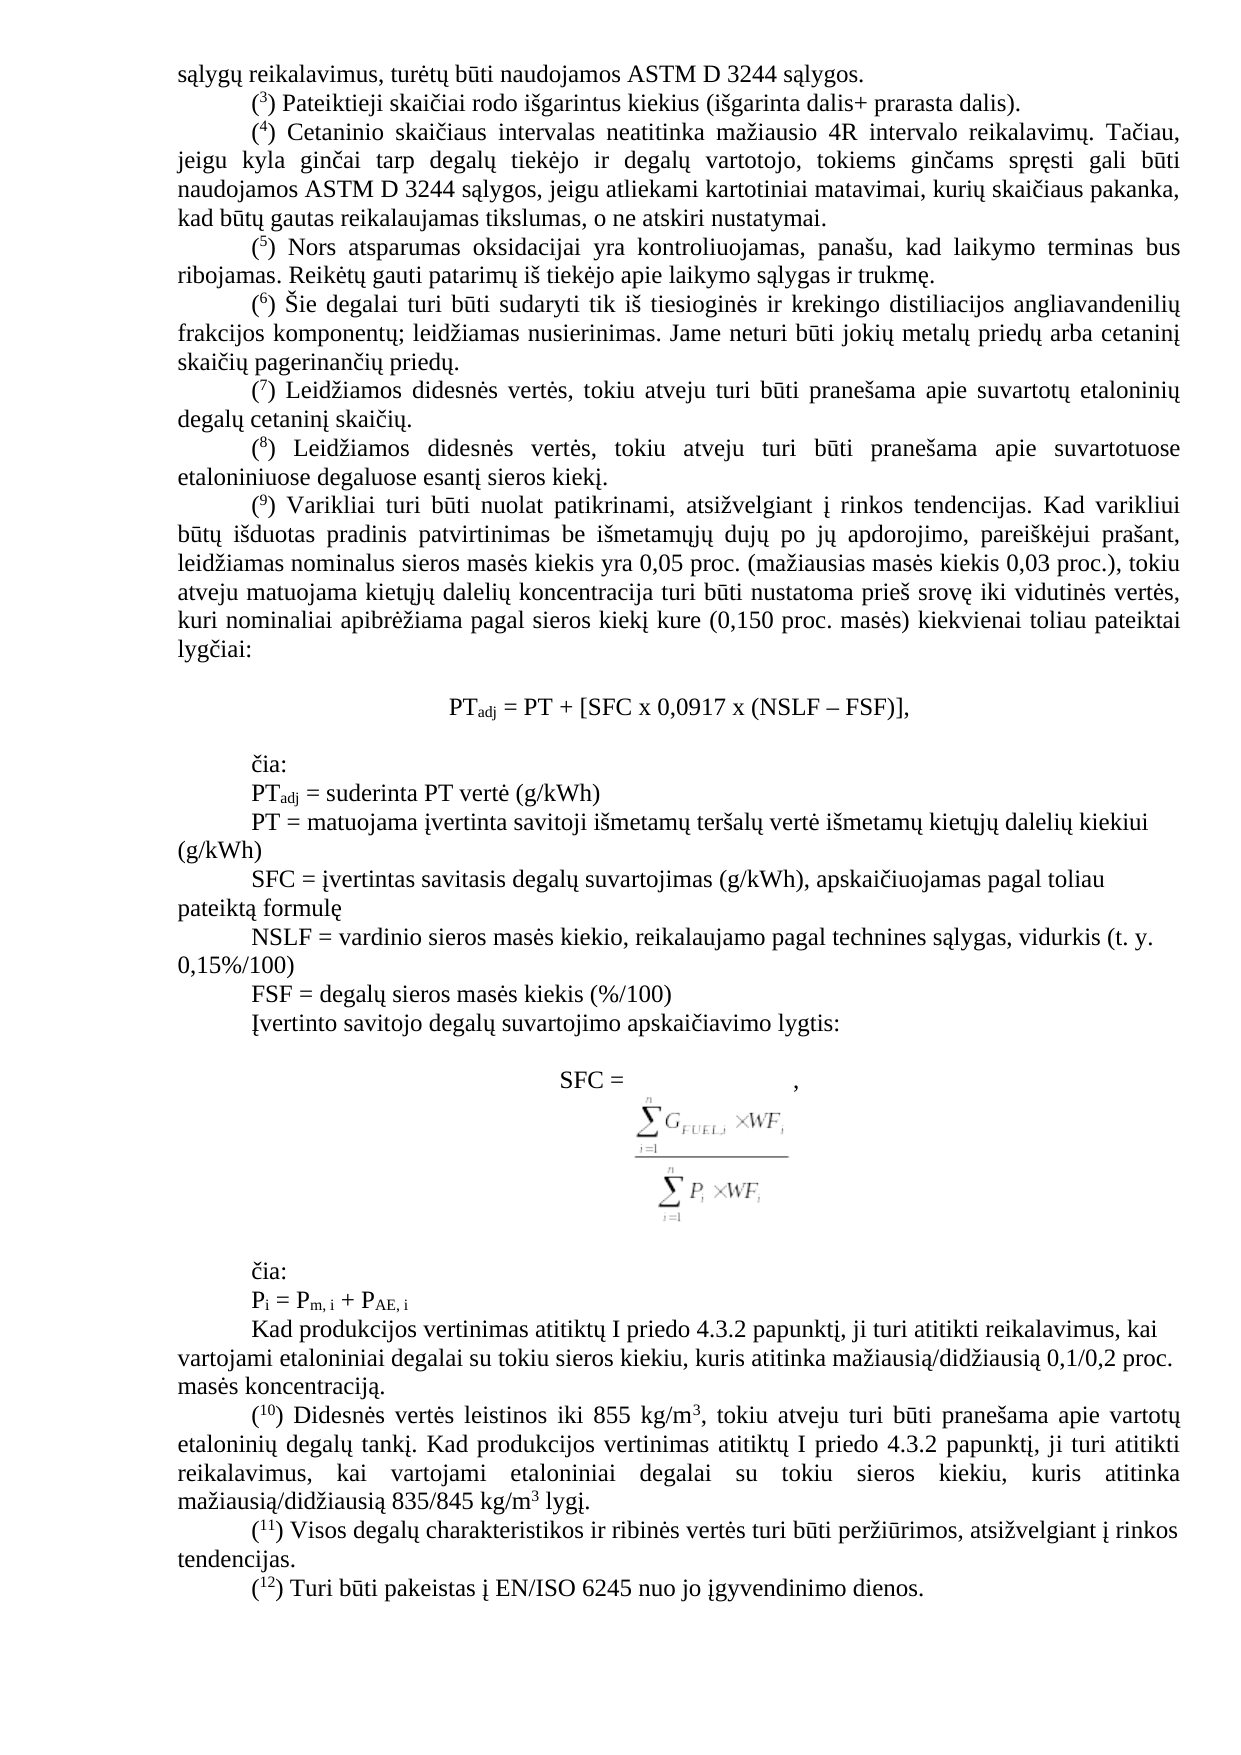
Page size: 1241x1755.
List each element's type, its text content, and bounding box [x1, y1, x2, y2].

text NSLF = vardinio sieros masės kiekio, reikalaujamo pagal technines sąlygas, vidurkis (t. y. 0,15%/100) [177, 922, 1181, 979]
text Pi = Pm, i + PAE, i [177, 1285, 1181, 1314]
text (10) Didesnės vertės leistinos iki 855 kg/m3, tokiu atveju turi būti pranešama apie vartotų etaloninių degalų tankį. Kad produkcijos vertinimas atitiktų I priedo 4.3.2 papunktį, ji turi atitikti reikalavimus, kai vartojami etaloniniai degalai su tokiu sieros kiekiu, kuris atitinka mažiausią/didžiausią 835/845 kg/m3 lygį. [177, 1400, 1181, 1515]
text SFC = įvertintas savitasis degalų suvartojimas (g/kWh), apskaičiuojamas pagal toliau pateiktą formulę [177, 864, 1181, 922]
text (3) Pateiktieji skaičiai rodo išgarintus kiekius (išgarinta dalis+ prarasta dalis). [177, 88, 1181, 117]
text (11) Visos degalų charakteristikos ir ribinės vertės turi būti peržiūrimos, atsižvelgiant į rinkos tendencijas. [177, 1515, 1181, 1573]
text Įvertinto savitojo degalų suvartojimo apskaičiavimo lygtis: [177, 1008, 1181, 1037]
text (9) Varikliai turi būti nuolat patikrinami, atsižvelgiant į rinkos tendencijas. Kad varikliui būtų išduotas pradinis patvirtinimas be išmetamųjų dujų po jų apdorojimo, pareiškėjui prašant, leidžiamas nominalus sieros masės kiekis yra 0,05 proc. (mažiausias masės kiekis 0,03 proc.), tokiu atveju matuojama kietųjų dalelių koncentracija turi būti nustatoma prieš srovę iki vidutinės vertės, kuri nominaliai apibrėžiama pagal sieros kiekį kure (0,150 proc. masės) kiekvienai toliau pateiktai lygčiai: [177, 490, 1181, 663]
text PTadj = suderinta PT vertė (g/kWh) [177, 778, 1181, 807]
text (7) Leidžiamos didesnės vertės, tokiu atveju turi būti pranešama apie suvartotų etaloninių degalų cetaninį skaičių. [177, 375, 1181, 433]
text (6) Šie degalai turi būti sudaryti tik iš tiesioginės ir krekingo distiliacijos angliavandenilių frakcijos komponentų; leidžiamas nusierinimas. Jame neturi būti jokių metalų priedų arba cetaninį skaičių pagerinančių priedų. [177, 289, 1181, 375]
text Kad produkcijos vertinimas atitiktų I priedo 4.3.2 papunktį, ji turi atitikti reikalavimus, kai vartojami etaloniniai degalai su tokiu sieros kiekiu, kuris atitinka mažiausią/didžiausią 0,1/0,2 proc. masės koncentraciją. [177, 1314, 1181, 1400]
text (8) Leidžiamos didesnės vertės, tokiu atveju turi būti pranešama apie suvartotuose etaloniniuose degaluose esantį sieros kiekį. [177, 433, 1181, 490]
text (4) Cetaninio skaičiaus intervalas neatitinka mažiausio 4R intervalo reikalavimų. Tačiau, jeigu kyla ginčai tarp degalų tiekėjo ir degalų vartotojo, tokiems ginčams spręsti gali būti naudojamos ASTM D 3244 sąlygos, jeigu atliekami kartotiniai matavimai, kurių skaičiaus pakanka, kad būtų gautas reikalaujamas tikslumas, o ne atskiri nustatymai. [177, 117, 1181, 232]
text PT = matuojama įvertinta savitoji išmetamų teršalų vertė išmetamų kietųjų dalelių kiekiui (g/kWh) [177, 807, 1181, 864]
text SFC = , [177, 1065, 1181, 1228]
text (12) Turi būti pakeistas į EN/ISO 6245 nuo jo įgyvendinimo dienos. [177, 1573, 1181, 1601]
text PTadj = PT + [SFC x 0,0917 x (NSLF – FSF)], [177, 692, 1181, 720]
text sąlygų reikalavimus, turėtų būti naudojamos ASTM D 3244 sąlygos. [177, 59, 1181, 88]
text čia: [177, 749, 1181, 778]
text (5) Nors atsparumas oksidacijai yra kontroliuojamas, panašu, kad laikymo terminas bus ribojamas. Reikėtų gauti patarimų iš tiekėjo apie laikymo sąlygas ir trukmę. [177, 232, 1181, 289]
text čia: [177, 1256, 1181, 1285]
text FSF = degalų sieros masės kiekis (%/100) [177, 979, 1181, 1008]
